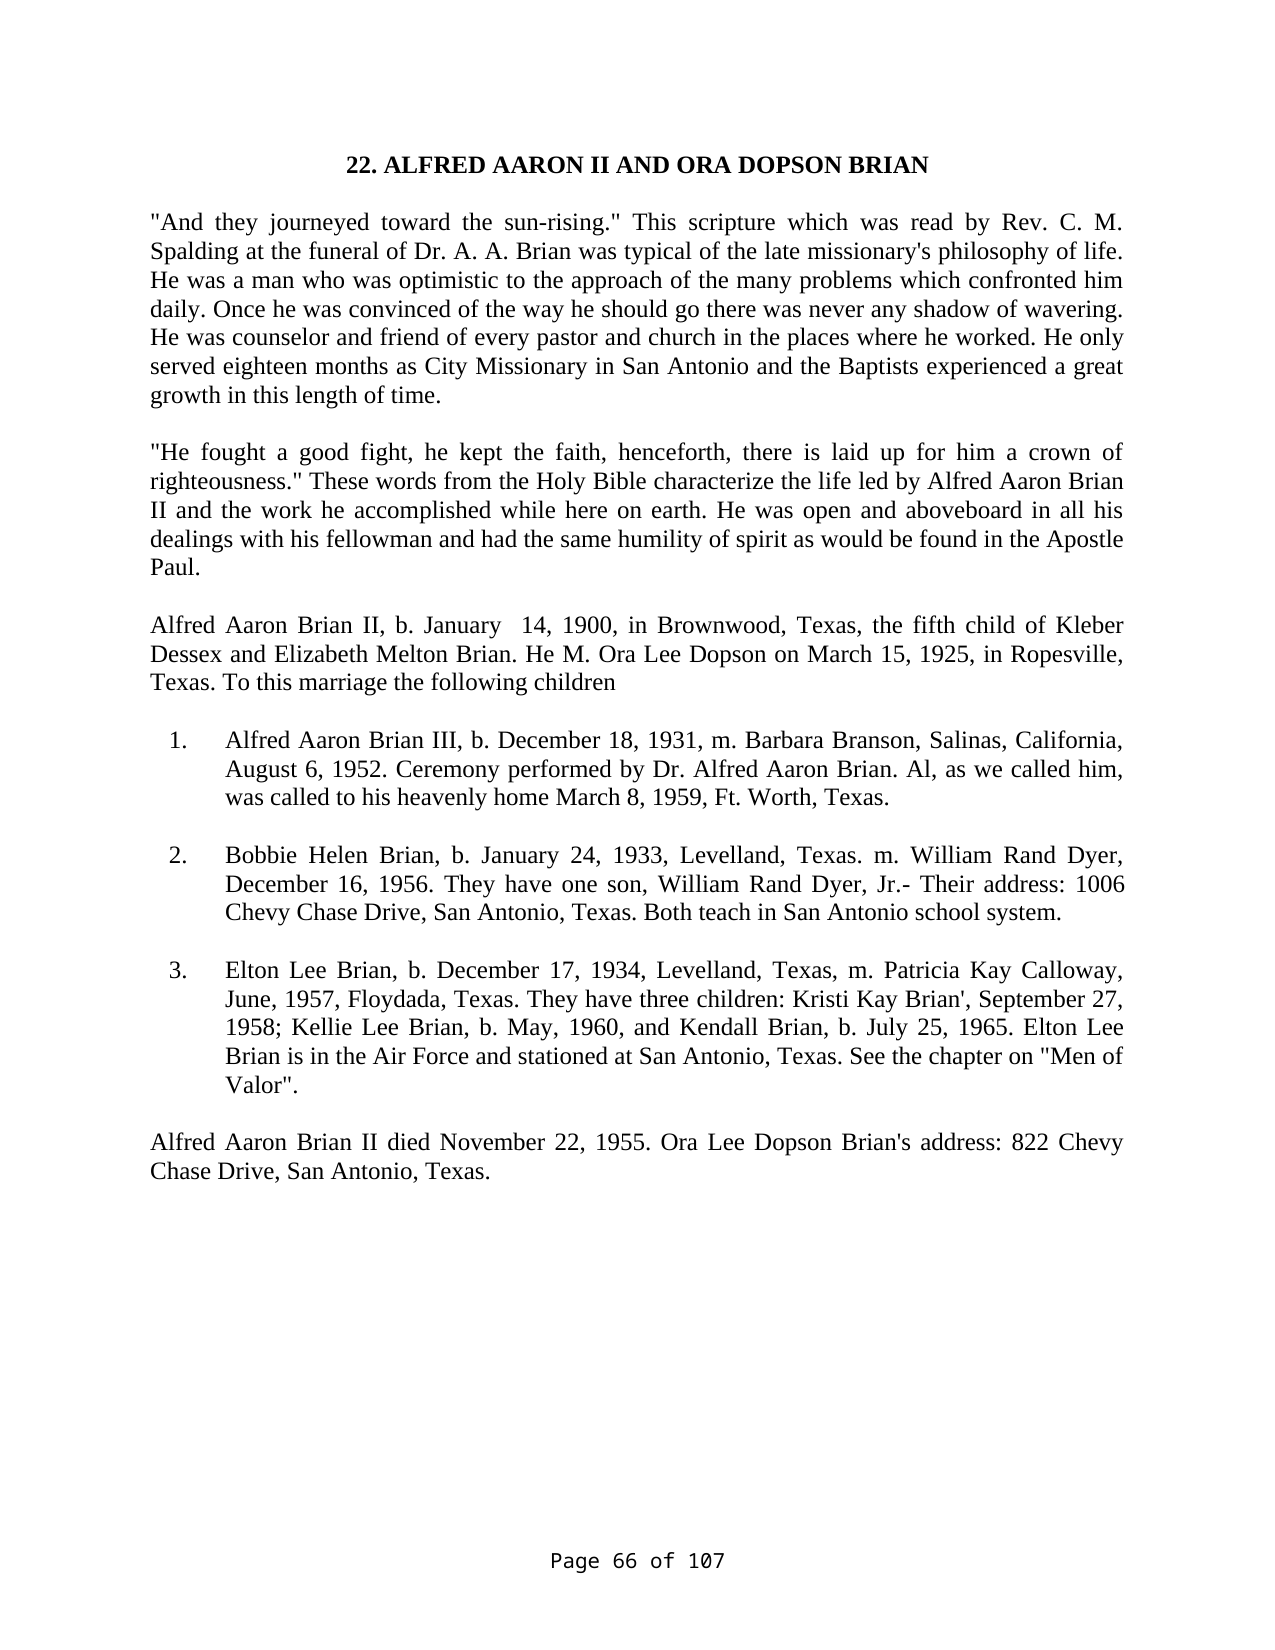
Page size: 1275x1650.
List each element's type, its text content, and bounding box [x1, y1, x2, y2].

text 22. ALFRED AARON II AND ORA DOPSON BRIAN [150, 150, 1125, 179]
text Alfred Aaron Brian II, b. January 14, 1900, in Brownwood, Texas, the fifth child of Kleber Dessex and Elizabeth Melton Brian. He M. Ora Lee Dopson on March 15, 1925, in Ropesville, Texas. To this marriage the following children [150, 610, 1125, 696]
text Alfred Aaron Brian II died November 22, 1955. Ora Lee Dopson Brian's address: 822 Chevy Chase Drive, San Antonio, Texas. [150, 1127, 1125, 1185]
text "He fought a good fight, he kept the faith, henceforth, there is laid up for him a crown of righteousness." These words from the Holy Bible characterize the life led by Alfred Aaron Brian II and the work he accomplished while here on earth. He was open and aboveboard in all his dealings with his fellowman and had the same humility of spirit as would be found in the Apostle Paul. [150, 437, 1125, 581]
text 3. Elton Lee Brian, b. December 17, 1934, Levelland, Texas, m. Patricia Kay Calloway, June, 1957, Floydada, Texas. They have three children: Kristi Kay Brian', September 27, 1958; Kellie Lee Brian, b. May, 1960, and Kendall Brian, b. July 25, 1965. Elton Lee Brian is in the Air Force and stationed at San Antonio, Texas. See the chapter on "Men of Valor". [150, 955, 1125, 1099]
text 1. Alfred Aaron Brian III, b. December 18, 1931, m. Barbara Branson, Salinas, California, August 6, 1952. Ceremony performed by Dr. Alfred Aaron Brian. Al, as we called him, was called to his heavenly home March 8, 1959, Ft. Worth, Texas. [150, 725, 1125, 811]
text "And they journeyed toward the sun-rising." This scripture which was read by Rev. C. M. Spalding at the funeral of Dr. A. A. Brian was typical of the late missionary's philosophy of life. He was a man who was optimistic to the approach of the many problems which confronted him daily. Once he was convinced of the way he should go there was never any shadow of wavering. He was counselor and friend of every pastor and church in the places where he worked. He only served eighteen months as City Missionary in San Antonio and the Baptists experienced a great growth in this length of time. [150, 207, 1125, 409]
text 2. Bobbie Helen Brian, b. January 24, 1933, Levelland, Texas. m. William Rand Dyer, December 16, 1956. They have one son, William Rand Dyer, Jr.‑ Their address: 1006 Chevy Chase Drive, San Antonio, Texas. Both teach in San Antonio school system. [150, 840, 1125, 926]
